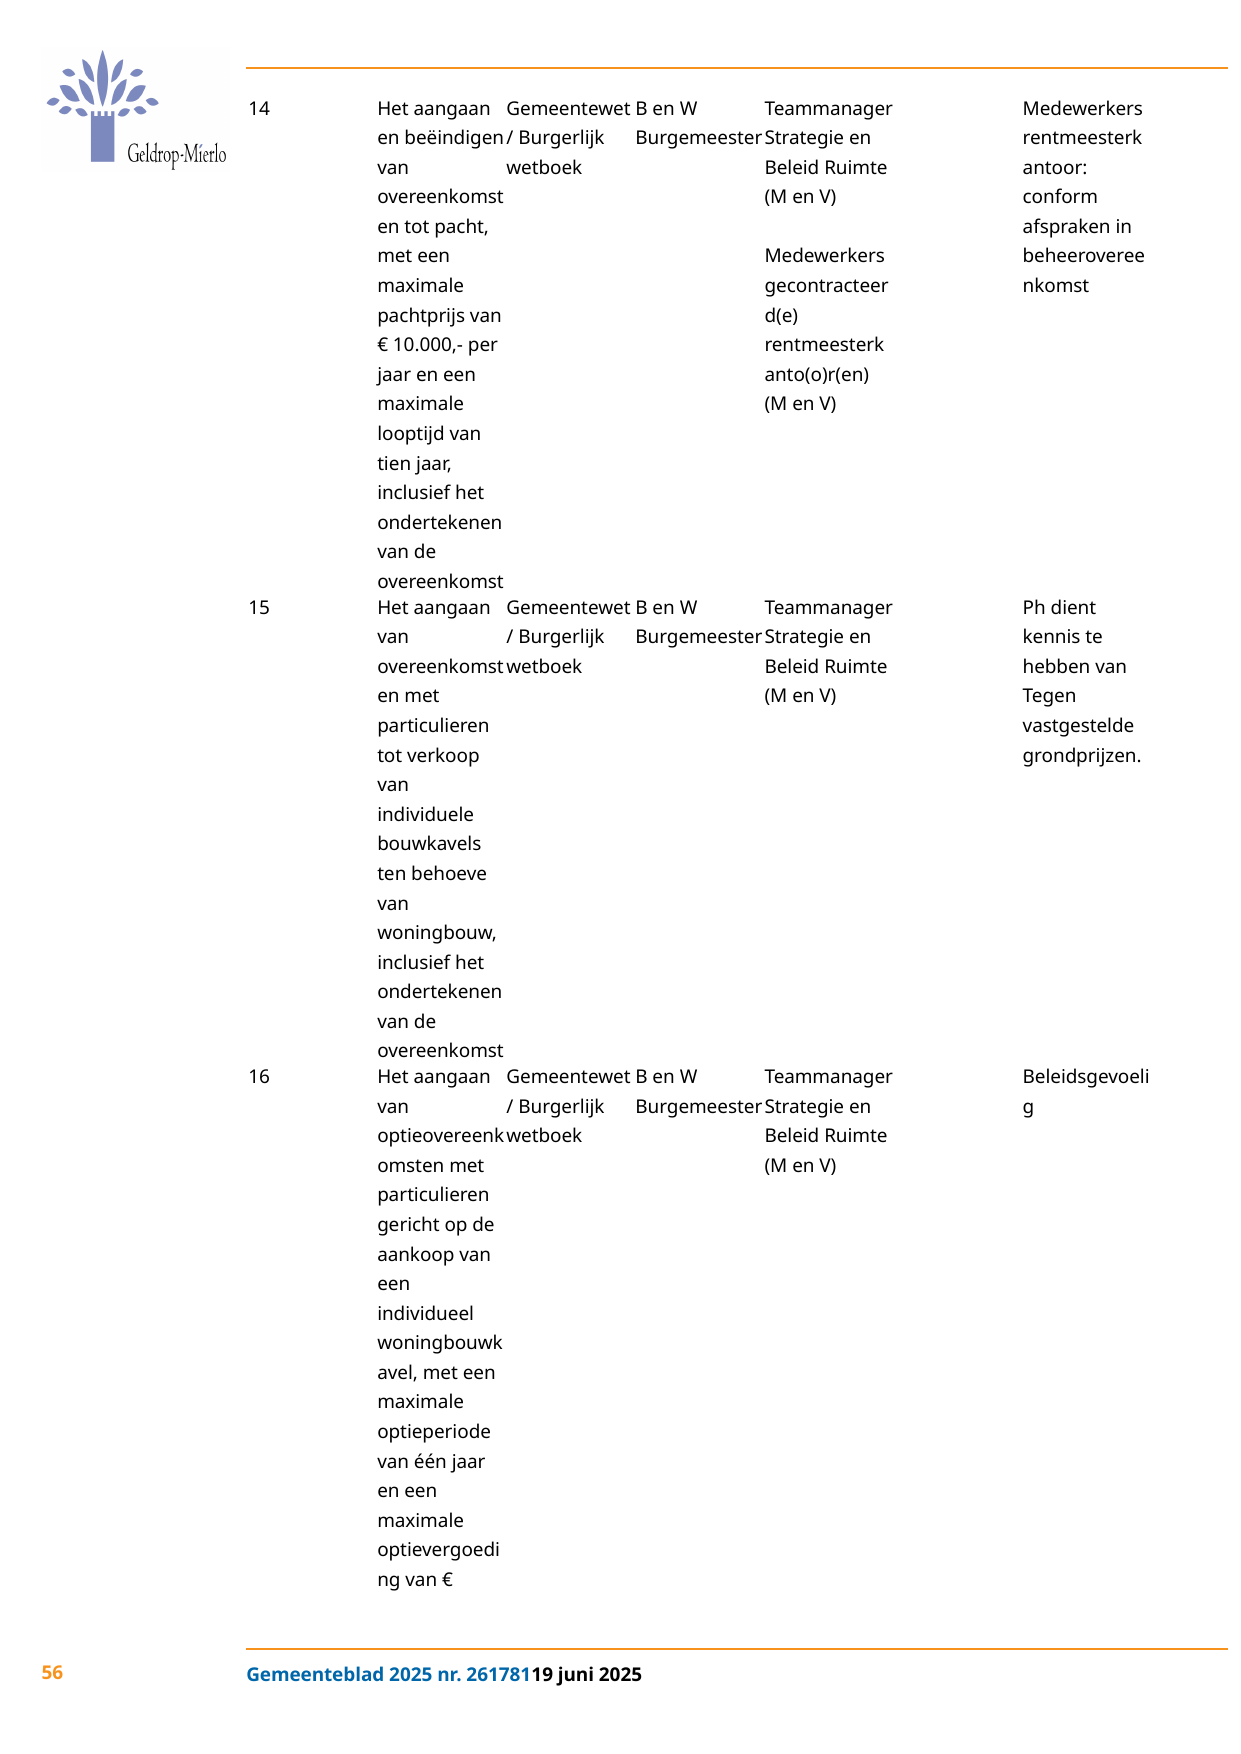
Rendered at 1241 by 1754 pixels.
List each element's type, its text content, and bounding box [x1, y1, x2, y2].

table_cell Beleidsgevoelig [1023, 1063, 1152, 1592]
table_cell Het aangaan van optieovereenkomsten met particulieren gericht op de aankoop van een individueel woningbouwkavel, met een maximale optieperiode van één jaar en een maximale optievergoeding van € [377, 1063, 506, 1592]
table_cell Teammanager Strategie en Beleid Ruimte (M en V) Medewerkers gecontracteerd(e) rentmeesterkanto(o)r(en) (M en V) [764, 95, 893, 594]
table_cell 14 [248, 95, 377, 594]
table_cell Ph dient kennis te hebben van Tegen vastgestelde grondprijzen. [1023, 594, 1152, 1063]
table_cell 15 [248, 594, 377, 1063]
table_cell Medewerkers rentmeesterkantoor: conform afspraken in beheerovereenkomst [1023, 95, 1152, 594]
table_cell [894, 95, 1022, 594]
table_cell Gemeentewet / Burgerlijk wetboek [506, 594, 635, 1063]
table_cell Het aangaan en beëindigen van overeenkomsten tot pacht, met een maximale pachtprijs van € 10.000,- per jaar en een maximale looptijd van tien jaar, inclusief het ondertekenen van de overeenkomst [377, 95, 506, 594]
table_cell Teammanager Strategie en Beleid Ruimte (M en V) [764, 594, 893, 1063]
table_cell [894, 1063, 1022, 1592]
table_cell [894, 594, 1022, 1063]
picture [41, 47, 231, 172]
table_cell Het aangaan van overeenkomsten met particulieren tot verkoop van individuele bouwkavels ten behoeve van woningbouw, inclusief het ondertekenen van de overeenkomst [377, 594, 506, 1063]
table_cell B en W Burgemeester [635, 95, 764, 594]
table_cell 16 [248, 1063, 377, 1592]
table_cell B en W Burgemeester [635, 1063, 764, 1592]
table_cell Gemeentewet / Burgerlijk wetboek [506, 95, 635, 594]
table_cell Gemeentewet / Burgerlijk wetboek [506, 1063, 635, 1592]
table_cell Teammanager Strategie en Beleid Ruimte (M en V) [764, 1063, 893, 1592]
table_cell B en W Burgemeester [635, 594, 764, 1063]
